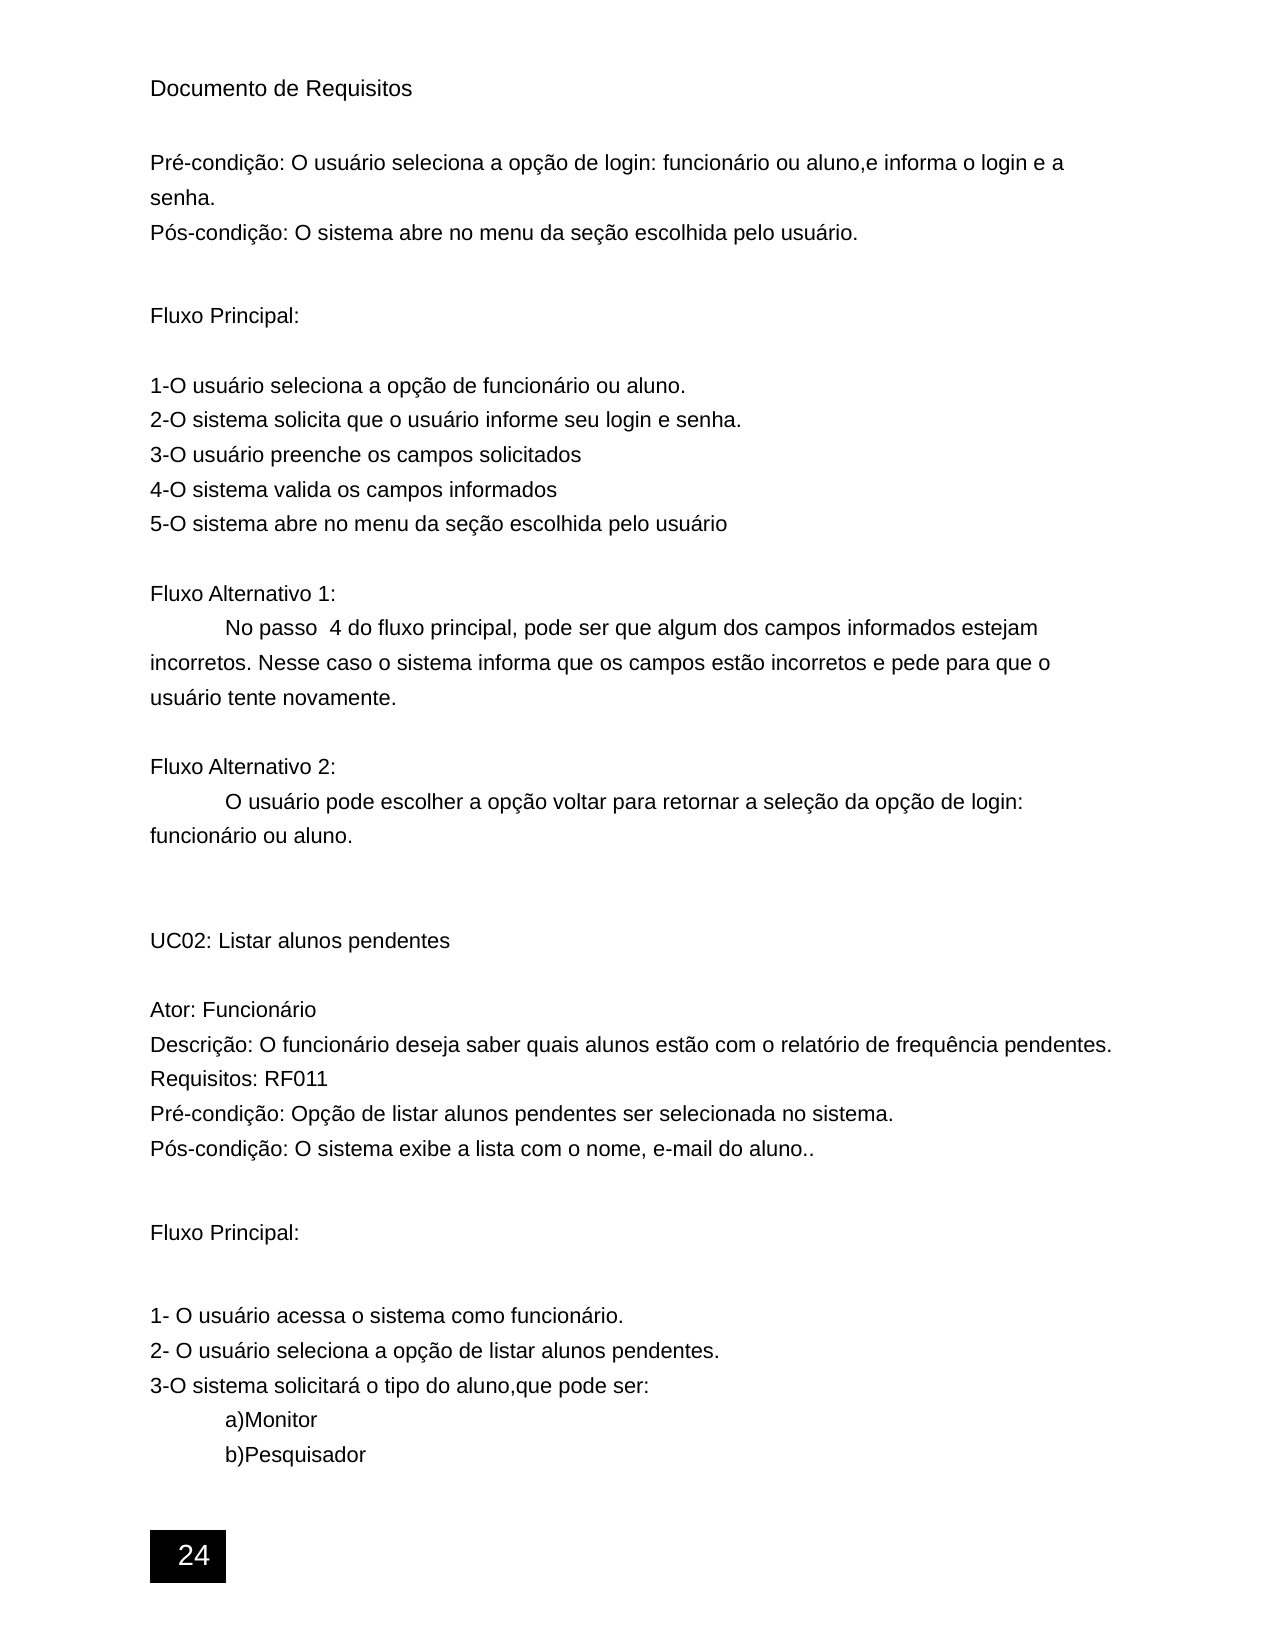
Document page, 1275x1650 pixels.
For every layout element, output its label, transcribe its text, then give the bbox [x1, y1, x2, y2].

text 3-O usuário preenche os campos solicitados [150, 442, 1125, 467]
text Fluxo Alternativo 2: [150, 754, 1125, 779]
text 5-O sistema abre no menu da seção escolhida pelo usuário [150, 511, 1125, 536]
text Pós-condição: O sistema abre no menu da seção escolhida pelo usuário. [150, 219, 1125, 244]
text Pré-condição: O usuário seleciona a opção de login: funcionário ou aluno,e informa o login e a senha. [150, 150, 1125, 210]
text 4-O sistema valida os campos informados [150, 477, 1125, 502]
text 2-O sistema solicita que o usuário informe seu login e senha. [150, 407, 1125, 432]
text b)Pesquisador [225, 1442, 1125, 1467]
text Fluxo Principal: [150, 303, 1125, 328]
text Fluxo Alternativo 1: [150, 581, 1125, 606]
text 2- O usuário seleciona a opção de listar alunos pendentes. [150, 1338, 1125, 1363]
text a)Monitor [150, 1407, 1125, 1432]
text UC02: Listar alunos pendentes [150, 927, 1125, 953]
text Pós-condição: O sistema exibe a lista com o nome, e-mail do aluno.. [150, 1136, 1125, 1161]
text No passo 4 do fluxo principal, pode ser que algum dos campos informados estejam incorretos. Nesse caso o sistema informa que os campos estão incorretos e pede para que o usuário tente novamente. [150, 615, 1125, 710]
text Requisitos: RF011 [150, 1066, 1125, 1091]
text Fluxo Principal: [150, 1219, 1125, 1244]
text Ator: Funcionário [150, 997, 1125, 1022]
text O usuário pode escolher a opção voltar para retornar a seleção da opção de login: funcionário ou aluno. [150, 789, 1125, 849]
text 1- O usuário acessa o sistema como funcionário. [150, 1303, 1125, 1328]
text 1-O usuário seleciona a opção de funcionário ou aluno. [150, 372, 1125, 398]
text Pré-condição: Opção de listar alunos pendentes ser selecionada no sistema. [150, 1101, 1125, 1126]
text Descrição: O funcionário deseja saber quais alunos estão com o relatório de frequência pendentes. [150, 1032, 1125, 1057]
text 3-O sistema solicitará o tipo do aluno,que pode ser: [150, 1372, 1125, 1398]
